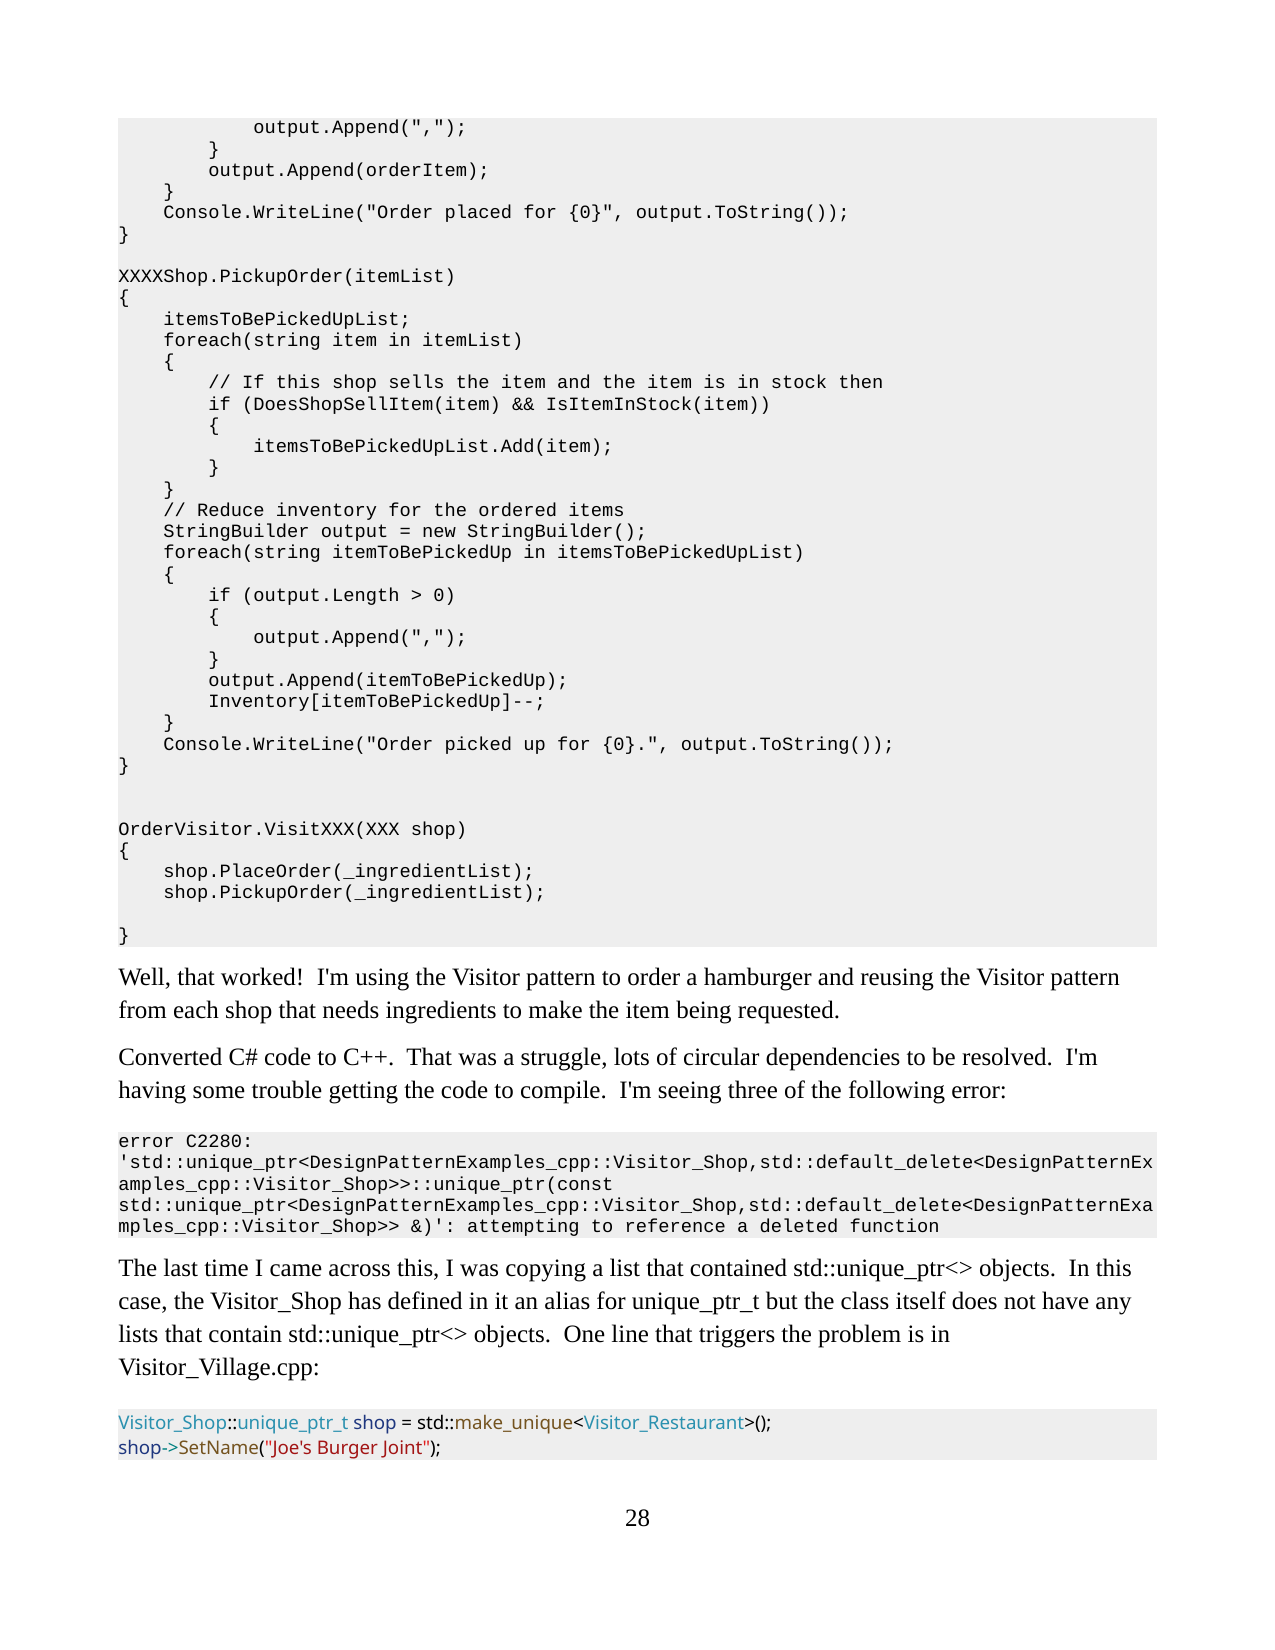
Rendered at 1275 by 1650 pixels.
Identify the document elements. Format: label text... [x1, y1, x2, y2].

text Console.WriteLine("Order picked up for {0}.", output.ToString()); [118, 734, 1157, 756]
text shop->SetName("Joe's Burger Joint"); [118, 1434, 1157, 1460]
text XXXXShop.PickupOrder(itemList) [118, 267, 1157, 288]
text // Reduce inventory for the ordered items [118, 501, 1157, 522]
text The last time I came across this, I was copying a list that contained std::unique_ptr<> objects. In this case, the Visitor_Shop has defined in it an alias for unique_ptr_t but the class itself does not have any lists that contain std::unique_ptr<> objects. One line that triggers the problem is in Visitor_Village.cpp: [118, 1253, 1157, 1381]
text foreach(string itemToBePickedUp in itemsToBePickedUpList) [118, 543, 1157, 564]
text } [118, 713, 1157, 734]
text } [118, 926, 1157, 947]
text } [118, 182, 1157, 203]
text Console.WriteLine("Order placed for {0}", output.ToString()); [118, 203, 1157, 224]
text Well, that worked! I'm using the Visitor pattern to order a hamburger and reusing the Visitor pattern from each shop that needs ingredients to make the item being requested. [118, 962, 1157, 1024]
text } [118, 756, 1157, 777]
text } [118, 224, 1157, 246]
text shop.PickupOrder(_ingredientList); [118, 883, 1157, 904]
text OrderVisitor.VisitXXX(XXX shop) [118, 819, 1157, 841]
text output.Append(orderItem); [118, 161, 1157, 182]
text } [118, 458, 1157, 479]
text Converted C# code to C++. That was a struggle, lots of circular dependencies to be resolved. I'm having some trouble getting the code to compile. I'm seeing three of the following error: [118, 1042, 1157, 1104]
text foreach(string item in itemList) [118, 331, 1157, 352]
text } [118, 479, 1157, 501]
text { [118, 352, 1157, 373]
text } [118, 139, 1157, 161]
text if (output.Length > 0) [118, 586, 1157, 607]
text StringBuilder output = new StringBuilder(); [118, 522, 1157, 543]
text Inventory[itemToBePickedUp]--; [118, 692, 1157, 713]
text { [118, 564, 1157, 586]
text output.Append(","); [118, 118, 1157, 139]
text if (DoesShopSellItem(item) && IsItemInStock(item)) [118, 394, 1157, 416]
text itemsToBePickedUpList; [118, 309, 1157, 331]
text error C2280: 'std::unique_ptr<DesignPatternExamples_cpp::Visitor_Shop,std::default_delete<DesignPatternExamples_cpp::Visitor_Shop>>::unique_ptr(const std::unique_ptr<DesignPatternExamples_cpp::Visitor_Shop,std::default_delete<DesignPatternExamples_cpp::Visitor_Shop>> &)': attempting to reference a deleted function [118, 1132, 1157, 1238]
text shop.PlaceOrder(_ingredientList); [118, 862, 1157, 883]
text { [118, 607, 1157, 628]
text itemsToBePickedUpList.Add(item); [118, 437, 1157, 458]
text } [118, 649, 1157, 671]
text { [118, 841, 1157, 862]
text { [118, 288, 1157, 309]
text output.Append(","); [118, 628, 1157, 649]
text output.Append(itemToBePickedUp); [118, 671, 1157, 692]
text Visitor_Shop::unique_ptr_t shop = std::make_unique<Visitor_Restaurant>(); [118, 1409, 1157, 1434]
text { [118, 416, 1157, 437]
text // If this shop sells the item and the item is in stock then [118, 373, 1157, 394]
